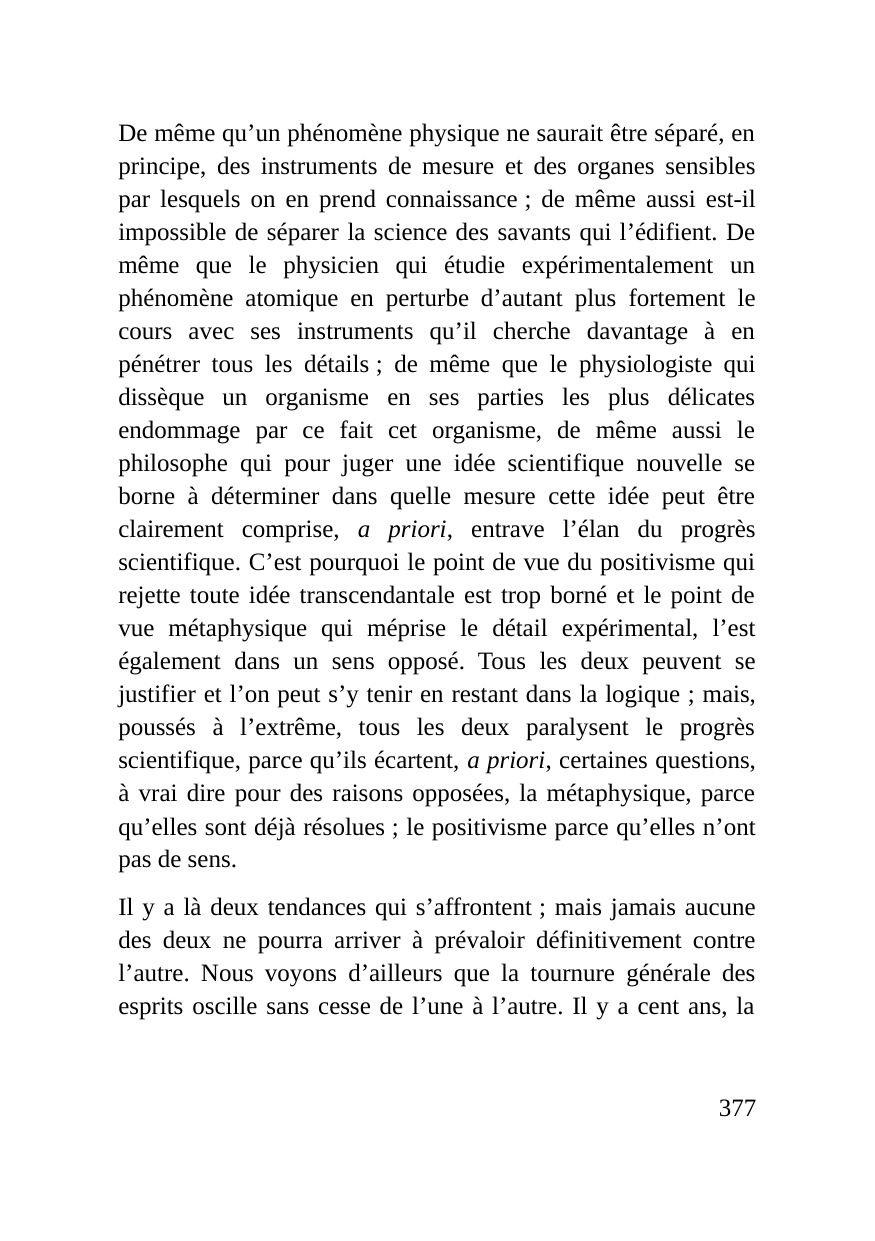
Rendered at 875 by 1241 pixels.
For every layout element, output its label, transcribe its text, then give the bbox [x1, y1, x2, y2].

text De même qu’un phénomène physique ne saurait être séparé, en principe, des instruments de mesure et des organes sensibles par lesquels on en prend connaissance ; de même aussi est-il impossible de séparer la science des savants qui l’édifient. De même que le physicien qui étudie expérimentalement un phénomène atomique en perturbe d’autant plus fortement le cours avec ses instruments qu’il cherche davantage à en pénétrer tous les détails ; de même que le physiologiste qui dissèque un organisme en ses parties les plus délicates endommage par ce fait cet organisme, de même aussi le philosophe qui pour juger une idée scientifique nouvelle se borne à déterminer dans quelle mesure cette idée peut être clairement comprise, a priori, entrave l’élan du progrès scientifique. C’est pourquoi le point de vue du positivisme qui rejette toute idée transcendantale est trop borné et le point de vue métaphysique qui méprise le détail expérimental, l’est également dans un sens opposé. Tous les deux peuvent se justifier et l’on peut s’y tenir en restant dans la logique ; mais, poussés à l’extrême, tous les deux paralysent le progrès scientifique, parce qu’ils écartent, a priori, certaines questions, à vrai dire pour des raisons opposées, la métaphysique, parce qu’elles sont déjà résolues ; le positivisme parce qu’elles n’ont pas de sens. [118, 118, 756, 873]
text Il y a là deux tendances qui s’affrontent ; mais jamais aucune des deux ne pourra arriver à prévaloir définitivement contre l’autre. Nous voyons d’ailleurs que la tournure générale des esprits oscille sans cesse de l’une à l’autre. Il y a cent ans, la [118, 892, 756, 1020]
